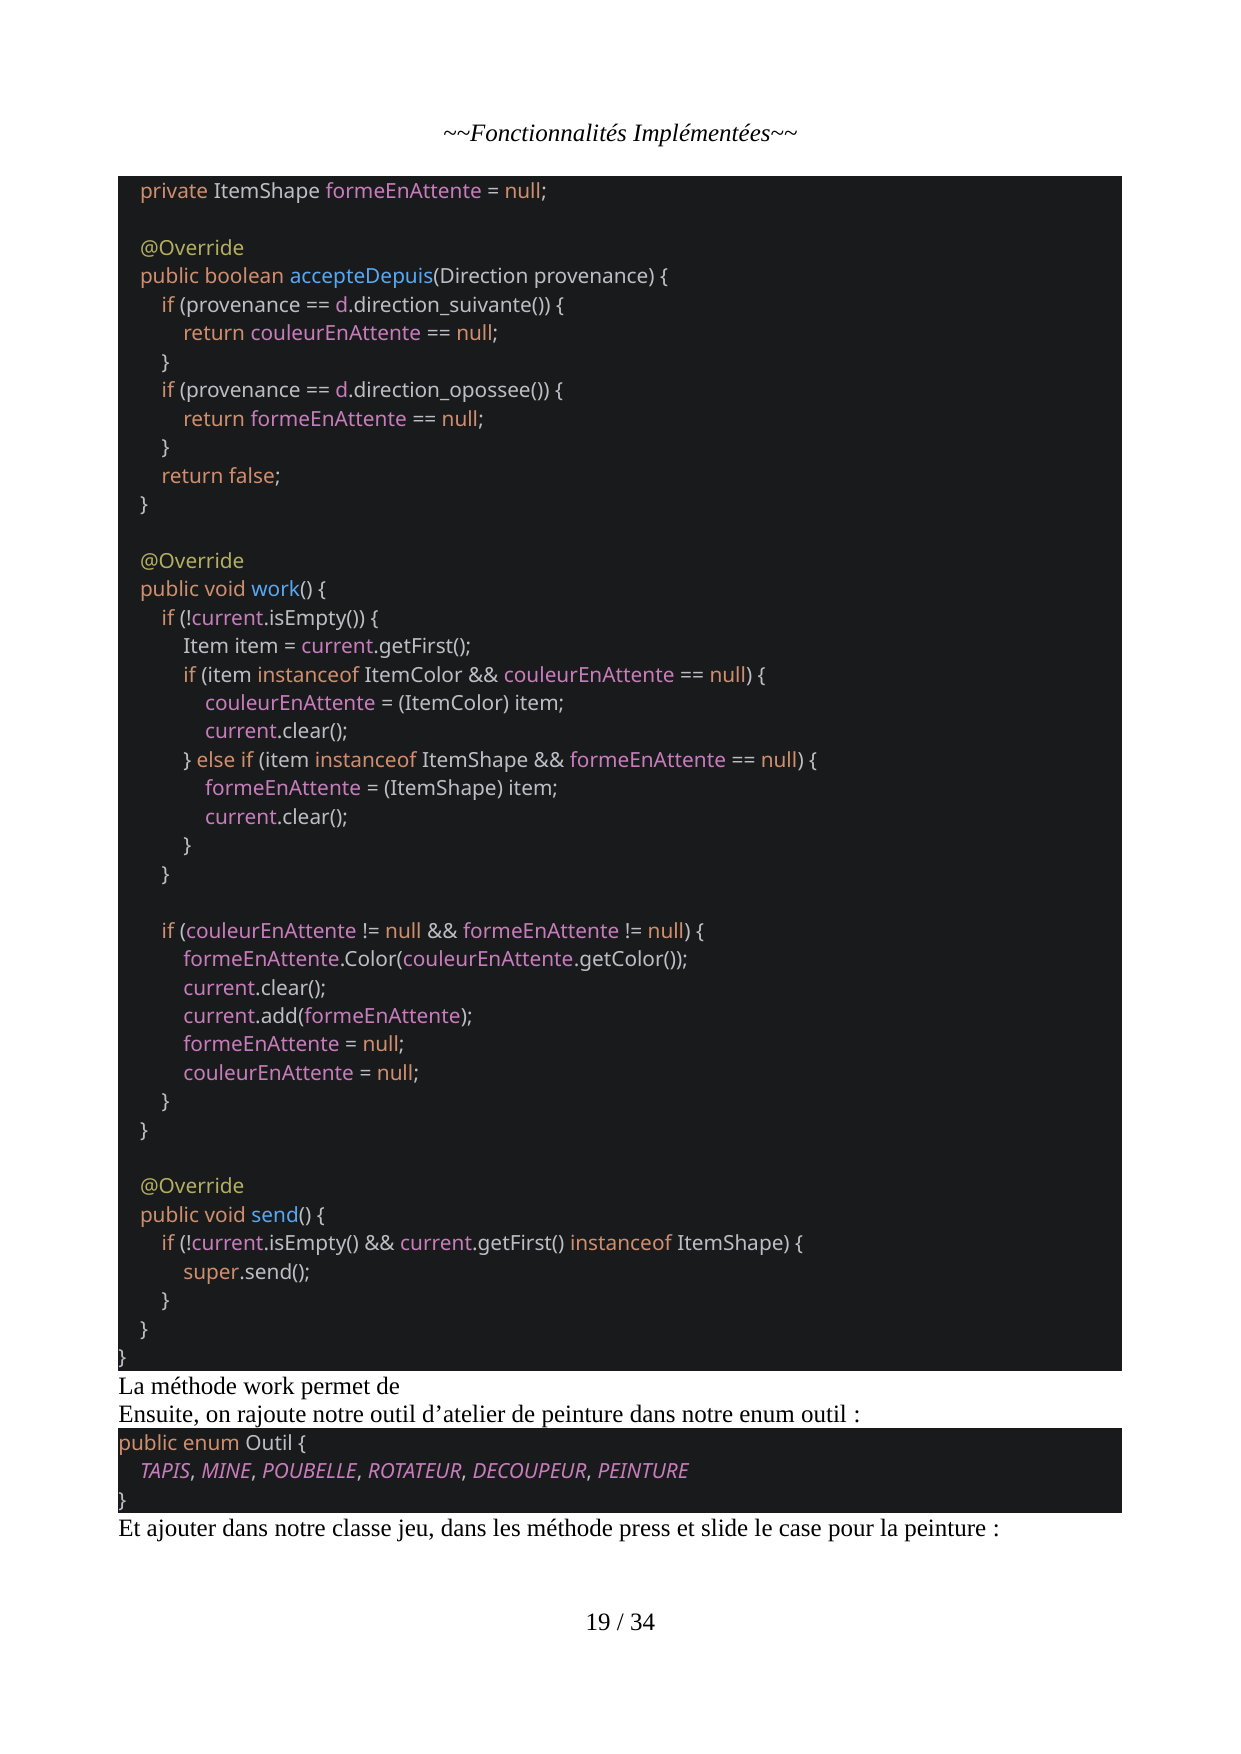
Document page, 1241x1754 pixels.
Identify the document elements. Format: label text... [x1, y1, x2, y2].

text La méthode work permet de [118, 1371, 1122, 1399]
text Et ajouter dans notre classe jeu, dans les méthode press et slide le case pour la peinture : [118, 1513, 1122, 1542]
text private ItemShape formeEnAttente = null; @Override public boolean accepteDepuis(Direction provenance) { if (provenance == d.direction_suivante()) { return couleurEnAttente == null; } if (provenance == d.direction_opossee()) { return formeEnAttente == null; } return false; } @Override public void work() { if (!current.isEmpty()) { Item item = current.getFirst(); if (item instanceof ItemColor && couleurEnAttente == null) { couleurEnAttente = (ItemColor) item; current.clear(); } else if (item instanceof ItemShape && formeEnAttente == null) { formeEnAttente = (ItemShape) item; current.clear(); } } if (couleurEnAttente != null && formeEnAttente != null) { formeEnAttente.Color(couleurEnAttente.getColor()); current.clear(); current.add(formeEnAttente); formeEnAttente = null; couleurEnAttente = null; } } @Override public void send() { if (!current.isEmpty() && current.getFirst() instanceof ItemShape) { super.send(); } } } [118, 176, 1122, 1371]
text Ensuite, on rajoute notre outil d’atelier de peinture dans notre enum outil : [118, 1399, 1122, 1428]
text public enum Outil { TAPIS, MINE, POUBELLE, ROTATEUR, DECOUPEUR, PEINTURE } [118, 1428, 1122, 1513]
